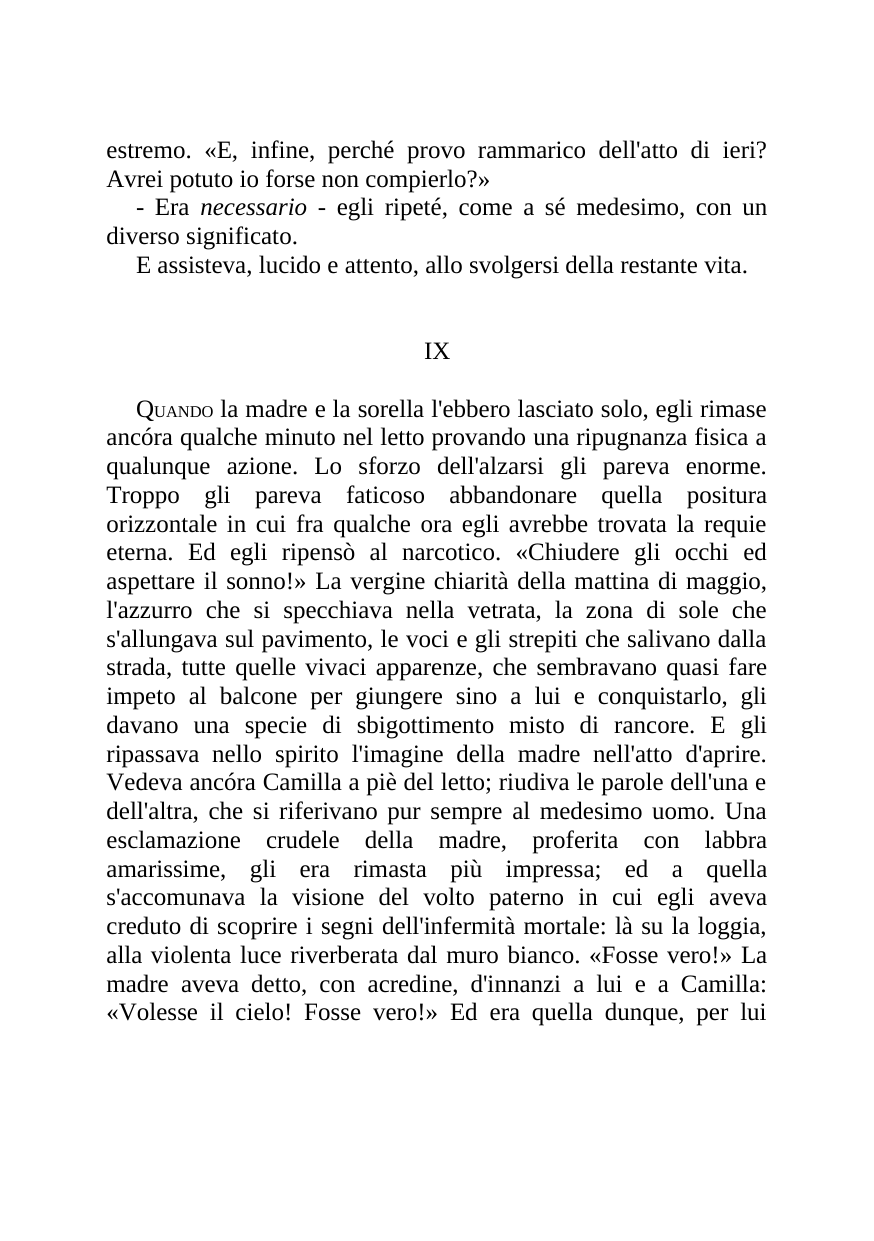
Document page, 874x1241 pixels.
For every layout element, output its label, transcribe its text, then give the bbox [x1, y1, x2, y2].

text estremo. «E, infine, perché provo rammarico dell'atto di ieri? Avrei potuto io forse non compierlo?» [106, 135, 768, 192]
text Quando la madre e la sorella l'ebbero lasciato solo, egli rimase ancóra qualche minuto nel letto provando una ripugnanza fisica a qualunque azione. Lo sforzo dell'alzarsi gli pareva enorme. Troppo gli pareva faticoso abbandonare quella positura orizzontale in cui fra qualche ora egli avrebbe trovata la requie eterna. Ed egli ripensò al narcotico. «Chiudere gli occhi ed aspettare il sonno!» La vergine chiarità della mattina di maggio, l'azzurro che si specchiava nella vetrata, la zona di sole che s'allungava sul pavimento, le voci e gli strepiti che salivano dalla strada, tutte quelle vivaci apparenze, che sembravano quasi fare impeto al balcone per giungere sino a lui e conquistarlo, gli davano una specie di sbigottimento misto di rancore. E gli ripassava nello spirito l'imagine della madre nell'atto d'aprire. Vedeva ancóra Camilla a piè del letto; riudiva le parole dell'una e dell'altra, che si riferivano pur sempre al medesimo uomo. Una esclamazione crudele della madre, proferita con labbra amarissime, gli era rimasta più impressa; ed a quella s'accomunava la visione del volto paterno in cui egli aveva creduto di scoprire i segni dell'infermità mortale: là su la loggia, alla violenta luce riverberata dal muro bianco. «Fosse vero!» La madre aveva detto, con acredine, d'innanzi a lui e a Camilla: «Volesse il cielo! Fosse vero!» Ed era quella dunque, per lui [106, 394, 768, 1026]
text E assisteva, lucido e attento, allo svolgersi della restante vita. [106, 250, 768, 279]
text IX [106, 336, 768, 365]
text - Era necessario - egli ripeté, come a sé medesimo, con un diverso significato. [106, 192, 768, 250]
